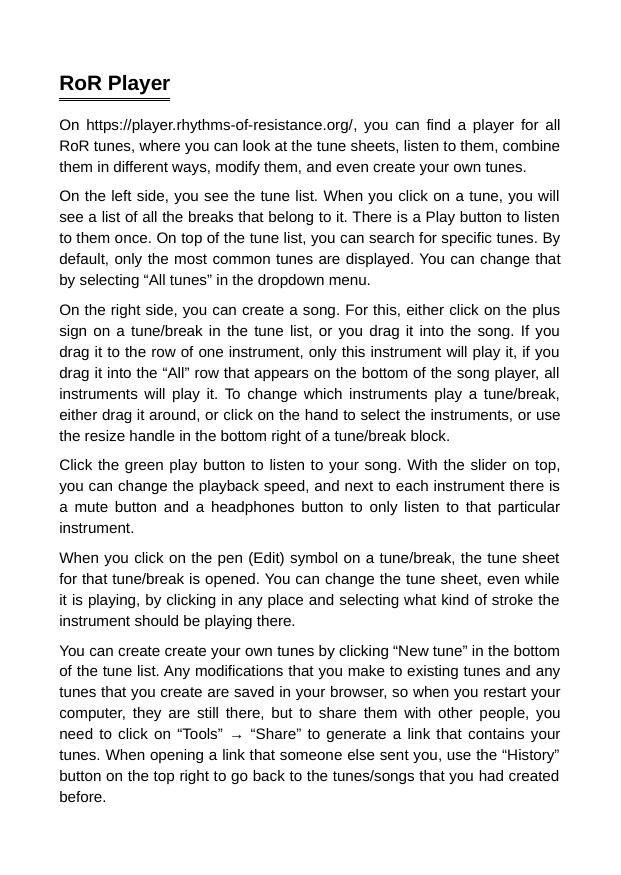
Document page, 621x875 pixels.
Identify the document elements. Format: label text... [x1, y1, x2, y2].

text On the left side, you see the tune list. When you click on a tune, you will see a list of all the breaks that belong to it. There is a Play button to listen to them once. On top of the tune list, you can search for specific tunes. By default, only the most common tunes are displayed. You can change that by selecting “All tunes” in the dropdown menu. [59, 187, 561, 289]
text You can create create your own tunes by clicking “New tune” in the bottom of the tune list. Any modifications that you make to existing tunes and any tunes that you create are saved in your browser, so when you restart your computer, they are still there, but to share them with other people, you need to click on “Tools” → “Share” to generate a link that contains your tunes. When opening a link that someone else sent you, use the “History” button on the top right to go back to the tunes/songs that you had created before. [59, 642, 561, 806]
text On https://player.rhythms-of-resistance.org/, you can find a player for all RoR tunes, where you can look at the tune sheets, listen to them, combine them in different ways, modify them, and even create your own tunes. [59, 116, 561, 175]
text When you click on the pen (Edit) symbol on a tune/break, the tune sheet for that tune/break is opened. You can change the tune sheet, even while it is playing, by clicking in any place and selecting what kind of stroke the instrument should be playing there. [59, 549, 561, 629]
subtitle RoR Player [59, 71, 561, 101]
text Click the green play button to listen to your song. With the slider on top, you can change the playback speed, and next to each instrument there is a mute button and a headphones button to only listen to that particular instrument. [59, 456, 561, 537]
text On the right side, you can create a song. For this, either click on the plus sign on a tune/break in the tune list, or you drag it into the song. If you drag it to the row of one instrument, only this instrument will play it, if you drag it into the “All” row that appears on the bottom of the song player, all instruments will play it. To change which instruments play a tune/break, either drag it around, or click on the hand to select the instruments, or use the resize handle in the bottom right of a tune/break block. [59, 301, 561, 444]
